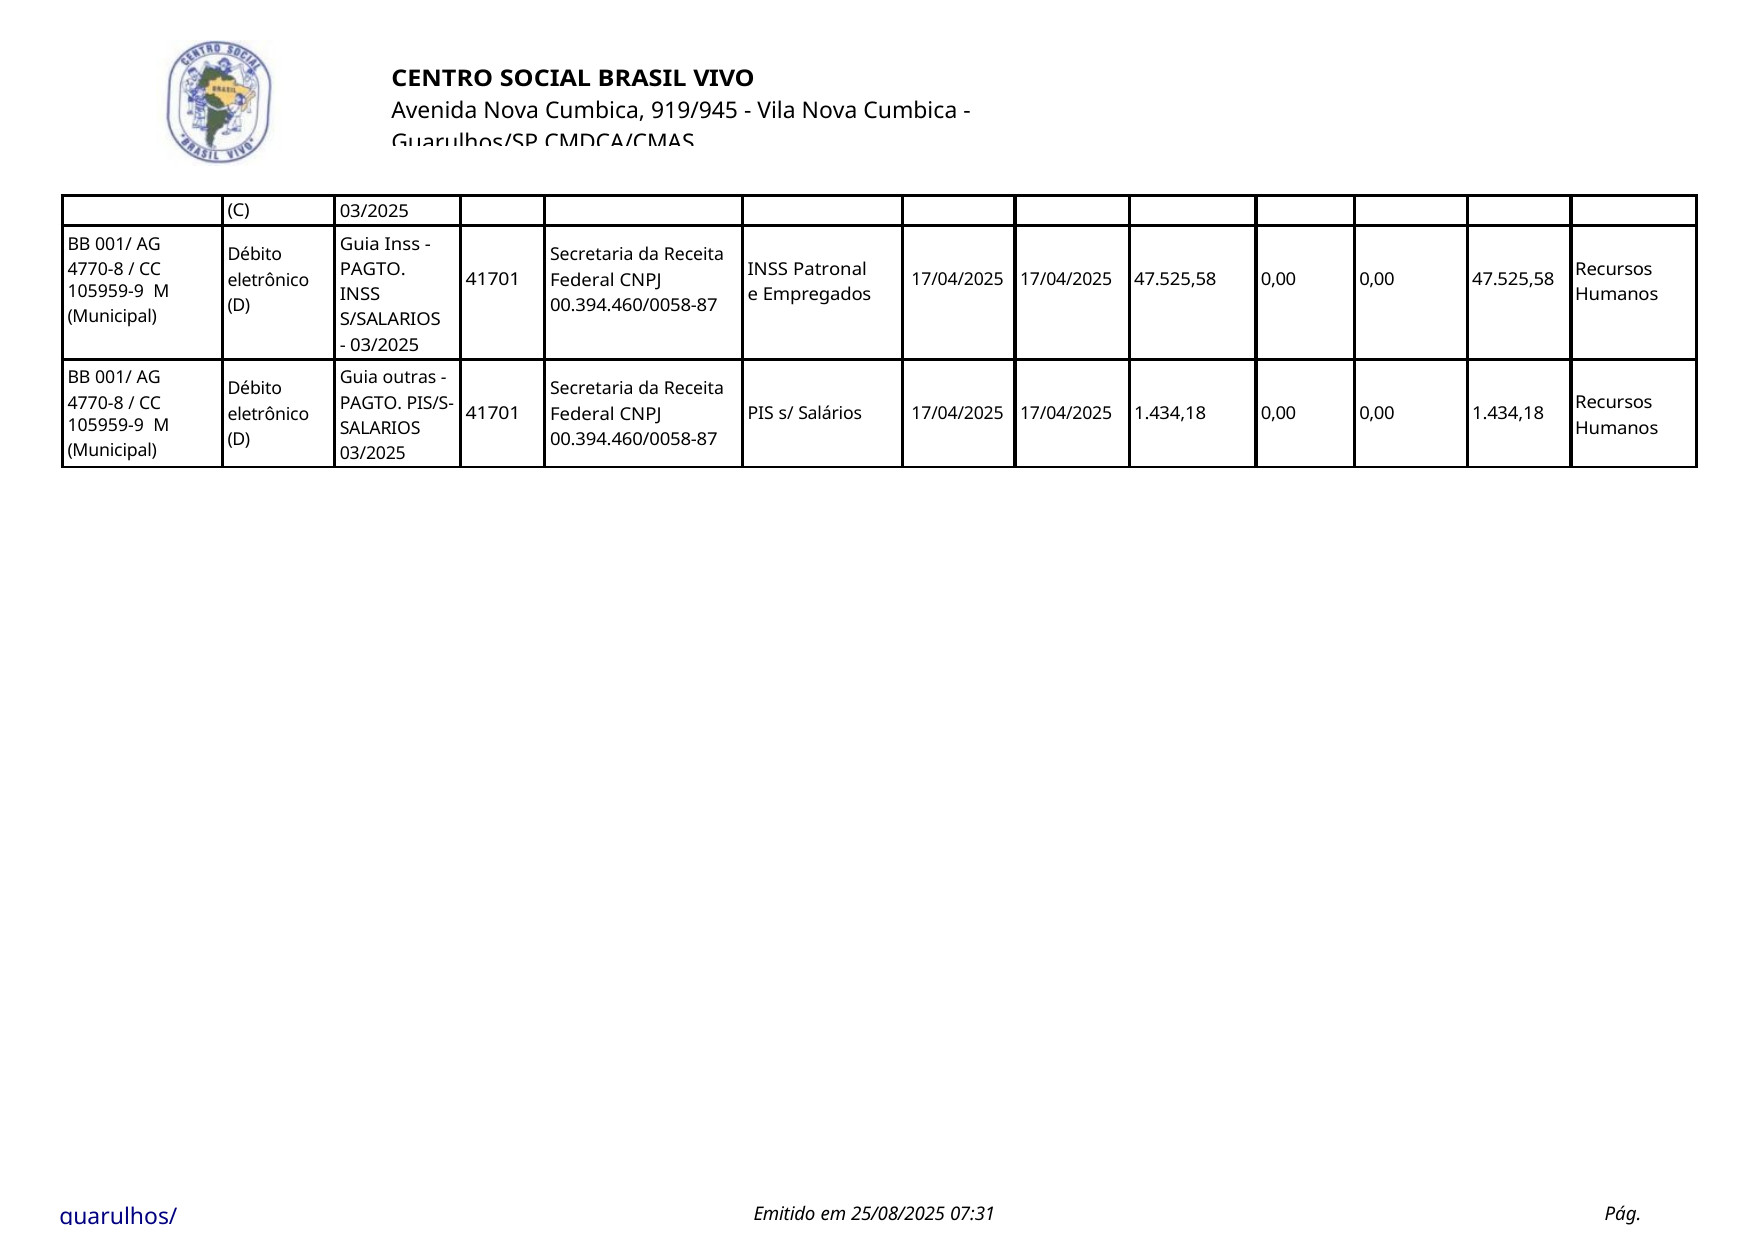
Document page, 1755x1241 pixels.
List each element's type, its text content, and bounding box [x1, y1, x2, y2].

table_cell [462, 197, 543, 224]
table_cell Recursos Humanos [1573, 227, 1695, 358]
table_cell 0,00 [1356, 361, 1466, 466]
table_cell 17/04/2025 [1017, 361, 1128, 466]
table_cell [1356, 197, 1466, 224]
table_cell [1573, 197, 1695, 224]
table_cell Débito eletrônico (D) [224, 227, 333, 358]
table_cell 17/04/2025 [904, 227, 1013, 358]
table_cell Secretaria da Receita Federal CNPJ 00.394.460/0058-87 [546, 227, 741, 358]
table_cell INSS Patronal e Empregados [744, 227, 901, 358]
table_cell [1469, 197, 1569, 224]
table_cell 0,00 [1258, 361, 1353, 466]
table_cell 0,00 [1258, 227, 1353, 358]
table_cell [1131, 197, 1254, 224]
table_cell [1017, 197, 1128, 224]
table_cell [1258, 197, 1353, 224]
table_cell [546, 197, 741, 224]
table_cell BB 001/ AG 4770-8 / CC 105959-9 M (Municipal) [64, 361, 221, 466]
table_cell BB 001/ AG 4770-8 / CC 105959-9 M (Municipal) [64, 227, 221, 358]
table_cell (C) [224, 197, 333, 224]
table_cell Guia outras - PAGTO. PIS/S- SALARIOS 03/2025 [336, 361, 459, 466]
table_cell 17/04/2025 [1017, 227, 1128, 358]
table_cell 1.434,18 [1131, 361, 1254, 466]
table_cell 47.525,58 [1469, 227, 1569, 358]
table_cell Recursos Humanos [1573, 361, 1695, 466]
table_cell [904, 197, 1013, 224]
table_cell - 03/2025 [336, 197, 459, 224]
table_cell Débito eletrônico (D) [224, 361, 333, 466]
table_cell 41701 [462, 227, 543, 358]
table_cell 1.434,18 [1469, 361, 1569, 466]
table_cell Guia Inss - PAGTO. INSS S/SALARIOS - 03/2025 [336, 227, 459, 358]
table_cell Secretaria da Receita Federal CNPJ 00.394.460/0058-87 [546, 361, 741, 466]
table_cell 47.525,58 [1131, 227, 1254, 358]
table_cell PIS s/ Salários [744, 361, 901, 466]
table_cell 17/04/2025 [904, 361, 1013, 466]
table_cell 41701 [462, 361, 543, 466]
table_cell 0,00 [1356, 227, 1466, 358]
table_cell [64, 197, 221, 224]
table_cell [744, 197, 901, 224]
